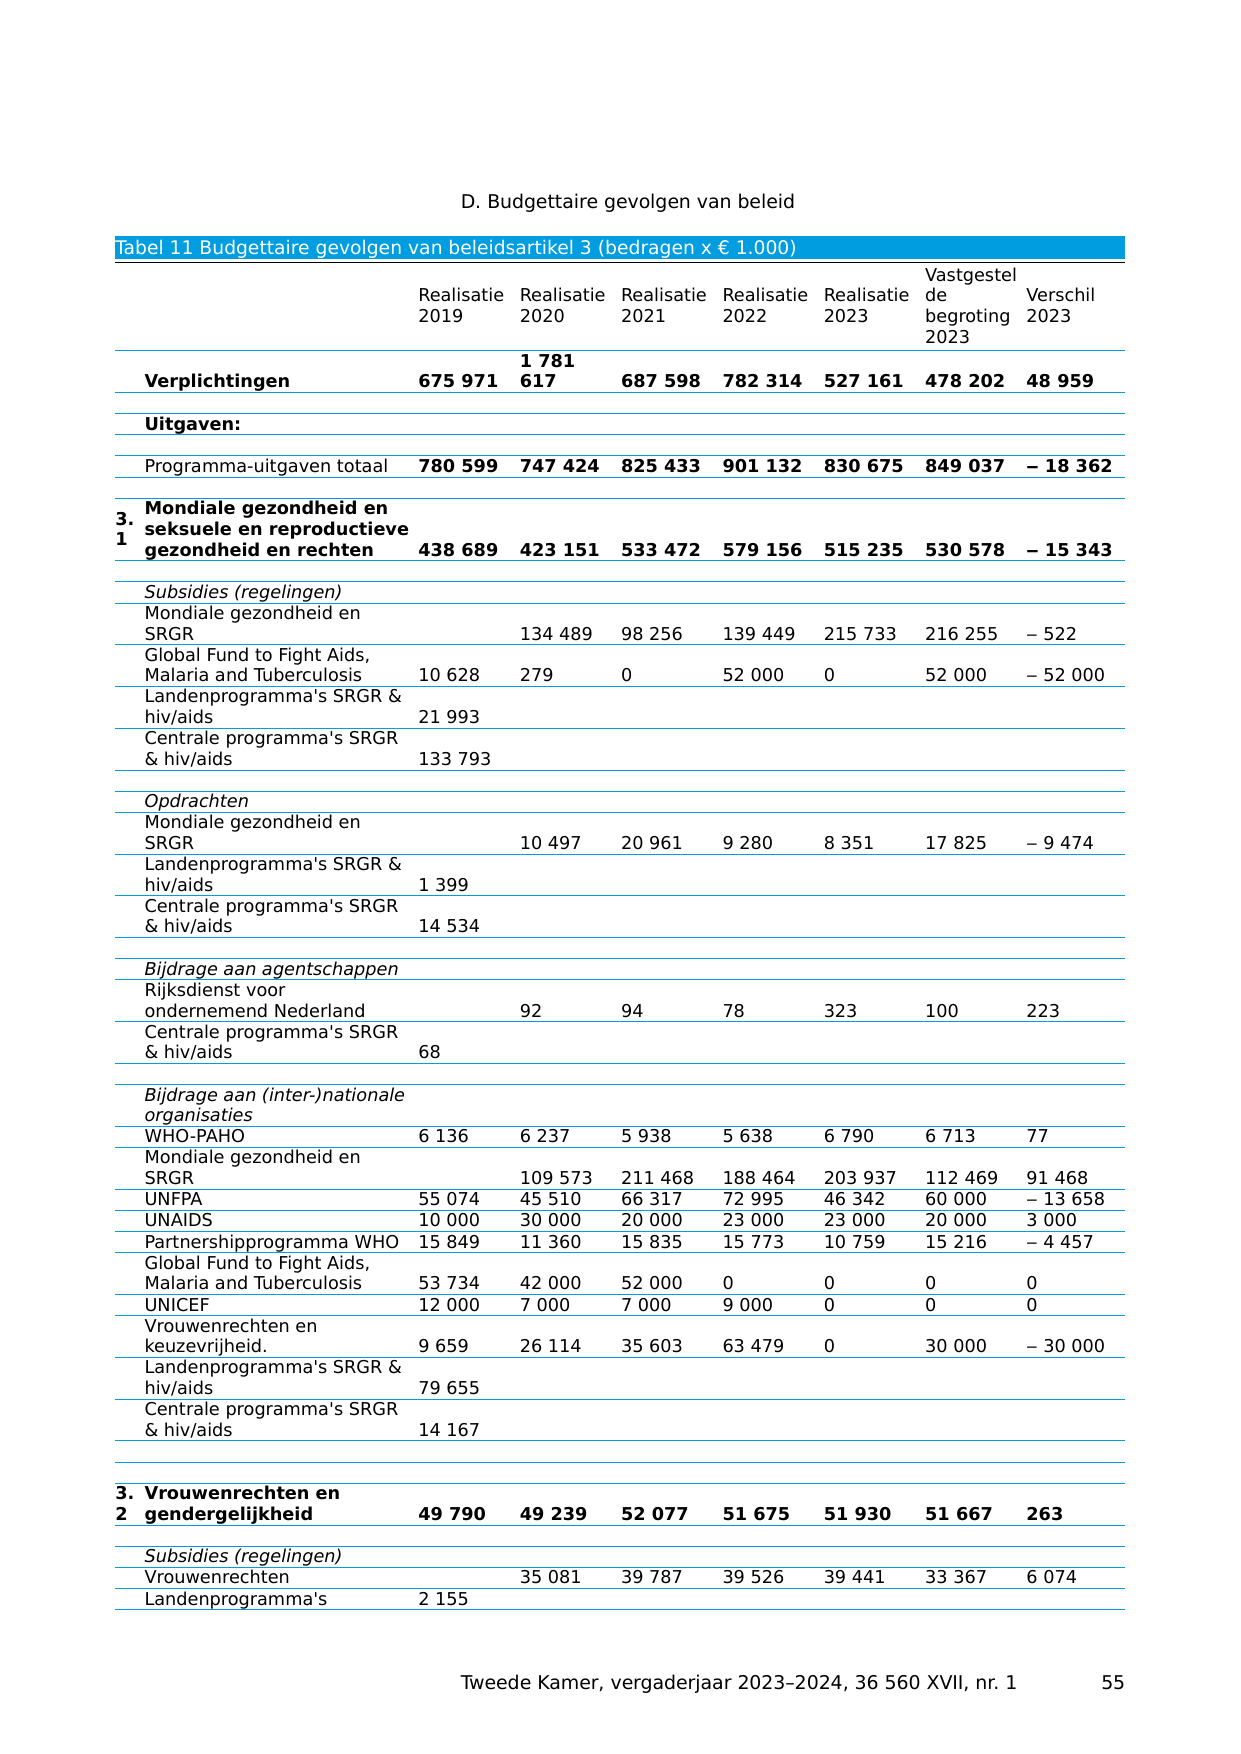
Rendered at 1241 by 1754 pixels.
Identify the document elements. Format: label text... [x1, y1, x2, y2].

table_cell 9 000 [719, 1295, 821, 1315]
table_cell [922, 1358, 1023, 1399]
title D. Budgettaire gevolgen van beleid [461, 191, 1125, 213]
table_cell [115, 959, 141, 979]
table_cell Partnershipprogramma WHO [141, 1232, 415, 1252]
table_cell [115, 1547, 141, 1567]
table_cell [1023, 1064, 1125, 1084]
table_cell [115, 1148, 141, 1189]
table_cell [115, 582, 141, 602]
table_cell [618, 393, 719, 413]
table_cell 10 628 [415, 645, 517, 686]
table_cell [719, 1441, 821, 1462]
table_cell 6 136 [415, 1127, 517, 1147]
table_cell 216 255 [922, 604, 1023, 644]
table_cell [1023, 959, 1125, 979]
table_cell [115, 456, 141, 477]
table_cell [517, 1463, 618, 1483]
table_cell 109 573 [517, 1148, 618, 1189]
table_cell Vastgestelde begroting 2023 [922, 263, 1023, 350]
table_cell 0 [618, 645, 719, 686]
table_cell [415, 414, 517, 434]
table_cell 10 759 [821, 1232, 922, 1252]
table_cell 323 [821, 980, 922, 1021]
table_cell [517, 582, 618, 602]
table_cell [517, 792, 618, 812]
table_cell 478 202 [922, 351, 1023, 392]
table_cell [1023, 771, 1125, 791]
table_cell Realisatie 2021 [618, 263, 719, 350]
table_cell [1023, 414, 1125, 434]
table_cell 26 114 [517, 1316, 618, 1357]
table_cell 45 510 [517, 1190, 618, 1210]
table_cell 139 449 [719, 604, 821, 644]
table_cell [821, 414, 922, 434]
table_cell [141, 1526, 415, 1546]
table_cell [517, 561, 618, 581]
table_cell [115, 813, 141, 853]
table_cell [922, 938, 1023, 958]
table_cell [115, 414, 141, 434]
table_cell 0 [821, 1253, 922, 1294]
table_cell 14 167 [415, 1400, 517, 1440]
table_cell 687 598 [618, 351, 719, 392]
table_cell [415, 604, 517, 644]
table_cell [922, 1085, 1023, 1126]
table_cell 48 959 [1023, 351, 1125, 392]
table_cell [415, 1064, 517, 1084]
table_cell [821, 1358, 922, 1399]
table_cell ‒ 52 000 [1023, 645, 1125, 686]
table_cell [517, 1526, 618, 1546]
table_cell [618, 561, 719, 581]
table_cell [115, 1358, 141, 1399]
table_cell 782 314 [719, 351, 821, 392]
table_cell 100 [922, 980, 1023, 1021]
table_cell ‒ 13 658 [1023, 1190, 1125, 1210]
table_cell 188 464 [719, 1148, 821, 1189]
table_cell [922, 414, 1023, 434]
table_cell [719, 1400, 821, 1440]
table_cell [618, 1022, 719, 1063]
table_cell 94 [618, 980, 719, 1021]
table_cell [517, 1547, 618, 1567]
table_cell 3.2 [115, 1484, 141, 1524]
table_cell [821, 435, 922, 455]
table_cell 263 [1023, 1484, 1125, 1524]
table_cell [415, 582, 517, 602]
table_cell [115, 604, 141, 644]
table_cell [115, 1253, 141, 1294]
table_cell [922, 1441, 1023, 1462]
table_cell [115, 1295, 141, 1315]
table_cell [517, 414, 618, 434]
table_cell 23 000 [719, 1211, 821, 1231]
table_cell [922, 1547, 1023, 1567]
table_cell [415, 561, 517, 581]
table_cell [821, 561, 922, 581]
table_cell [618, 855, 719, 895]
table_cell [115, 792, 141, 812]
table_cell 423 151 [517, 499, 618, 560]
table_cell 12 000 [415, 1295, 517, 1315]
table_cell [922, 1589, 1023, 1609]
table_cell [517, 1589, 618, 1609]
table_cell [517, 1358, 618, 1399]
table_cell 72 995 [719, 1190, 821, 1210]
table_cell 0 [922, 1295, 1023, 1315]
table_cell UNAIDS [141, 1211, 415, 1231]
table_cell 23 000 [821, 1211, 922, 1231]
table_cell [115, 1085, 141, 1126]
table_cell 10 497 [517, 813, 618, 853]
table_cell [922, 435, 1023, 455]
table_cell 3.1 [115, 499, 141, 560]
table_cell [415, 478, 517, 498]
table_cell [141, 938, 415, 958]
table_cell [922, 687, 1023, 728]
table_cell 17 825 [922, 813, 1023, 853]
table_cell 51 675 [719, 1484, 821, 1524]
table_cell [415, 435, 517, 455]
table_cell [517, 896, 618, 937]
table_cell [141, 435, 415, 455]
table_cell ‒ 4 457 [1023, 1232, 1125, 1252]
table_cell 35 603 [618, 1316, 719, 1357]
table_cell [115, 1232, 141, 1252]
table_cell [821, 1526, 922, 1546]
table_cell Global Fund to Fight Aids, Malaria and Tuberculosis [141, 645, 415, 686]
table_cell Mondiale gezondheid en SRGR [141, 1148, 415, 1189]
table_cell [415, 393, 517, 413]
table_cell [415, 1526, 517, 1546]
table_cell [415, 1148, 517, 1189]
table_cell 46 342 [821, 1190, 922, 1210]
table_cell [141, 1441, 415, 1462]
table_cell 675 971 [415, 351, 517, 392]
table_cell 39 787 [618, 1568, 719, 1588]
table_cell 203 937 [821, 1148, 922, 1189]
table_cell 527 161 [821, 351, 922, 392]
table_cell Mondiale gezondheid en SRGR [141, 813, 415, 853]
table_cell [141, 393, 415, 413]
table_cell Landenprogramma's SRGR & hiv/aids [141, 687, 415, 728]
table_cell [141, 263, 415, 350]
table_cell [141, 478, 415, 498]
table_cell 39 441 [821, 1568, 922, 1588]
table_cell [115, 351, 141, 392]
table_cell 15 773 [719, 1232, 821, 1252]
table_cell Vrouwenrechten [141, 1568, 415, 1588]
table_cell [821, 729, 922, 769]
table_cell [415, 1085, 517, 1126]
table_cell [115, 263, 141, 350]
table_cell [115, 729, 141, 769]
table_cell Subsidies (regelingen) [141, 1547, 415, 1567]
table_cell UNICEF [141, 1295, 415, 1315]
table_cell Realisatie 2020 [517, 263, 618, 350]
table_cell 68 [415, 1022, 517, 1063]
table_cell [618, 1085, 719, 1126]
table_cell [719, 478, 821, 498]
table_cell [821, 1441, 922, 1462]
table_cell [1023, 393, 1125, 413]
table_cell [922, 959, 1023, 979]
table_cell 21 993 [415, 687, 517, 728]
table_cell [719, 1463, 821, 1483]
table_cell 530 578 [922, 499, 1023, 560]
table_cell Verschil 2023 [1023, 263, 1125, 350]
table_cell [141, 771, 415, 791]
table_cell [517, 393, 618, 413]
table_cell Bijdrage aan agentschappen [141, 959, 415, 979]
table_cell 5 638 [719, 1127, 821, 1147]
table_cell [115, 1316, 141, 1357]
table_cell Centrale programma's SRGR & hiv/aids [141, 729, 415, 769]
table_cell 0 [719, 1253, 821, 1294]
table_cell [415, 959, 517, 979]
table_cell 747 424 [517, 456, 618, 477]
table_cell [415, 1441, 517, 1462]
table_cell Opdrachten [141, 792, 415, 812]
table_cell [1023, 1526, 1125, 1546]
table_cell [115, 1064, 141, 1084]
table_cell 92 [517, 980, 618, 1021]
table_cell [618, 729, 719, 769]
table_cell [719, 561, 821, 581]
table_cell 10 000 [415, 1211, 517, 1231]
table_cell 6 237 [517, 1127, 618, 1147]
table_cell [115, 1568, 141, 1588]
table_cell 9 659 [415, 1316, 517, 1357]
table_cell [1023, 1547, 1125, 1567]
table_cell [821, 959, 922, 979]
table_cell 33 367 [922, 1568, 1023, 1588]
table_cell 63 479 [719, 1316, 821, 1357]
table_cell [141, 1463, 415, 1483]
table_cell [1023, 582, 1125, 602]
table_cell [821, 896, 922, 937]
table_cell [719, 938, 821, 958]
table_cell [1023, 1589, 1125, 1609]
table_cell [1023, 1022, 1125, 1063]
table_cell ‒ 522 [1023, 604, 1125, 644]
table_cell [719, 582, 821, 602]
table_cell [719, 1022, 821, 1063]
table_cell [115, 896, 141, 937]
table_cell [618, 938, 719, 958]
table_cell [115, 645, 141, 686]
table_cell [115, 478, 141, 498]
table_cell [618, 1526, 719, 1546]
table_cell [517, 729, 618, 769]
table_cell [115, 1211, 141, 1231]
table_cell [922, 582, 1023, 602]
table_cell [821, 1589, 922, 1609]
table_cell [618, 771, 719, 791]
table_cell 20 000 [618, 1211, 719, 1231]
table_cell [922, 1400, 1023, 1440]
table_cell Subsidies (regelingen) [141, 582, 415, 602]
table_cell [618, 896, 719, 937]
table_cell 0 [821, 1295, 922, 1315]
table_cell WHO-PAHO [141, 1127, 415, 1147]
table_cell UNFPA [141, 1190, 415, 1210]
table_cell [1023, 1441, 1125, 1462]
table_cell [922, 792, 1023, 812]
table_cell ‒ 30 000 [1023, 1316, 1125, 1357]
table_cell [618, 1547, 719, 1567]
table_cell [922, 561, 1023, 581]
table_cell Centrale programma's SRGR & hiv/aids [141, 896, 415, 937]
table_cell 279 [517, 645, 618, 686]
table_cell [115, 1022, 141, 1063]
table_cell 901 132 [719, 456, 821, 477]
table_cell [922, 771, 1023, 791]
table_cell [517, 771, 618, 791]
table_cell [517, 1441, 618, 1462]
table_cell [415, 771, 517, 791]
table_cell [517, 1400, 618, 1440]
table_cell 35 081 [517, 1568, 618, 1588]
table_cell 849 037 [922, 456, 1023, 477]
table_cell 533 472 [618, 499, 719, 560]
table_cell 49 790 [415, 1484, 517, 1524]
table_cell [115, 1127, 141, 1147]
table_cell [415, 938, 517, 958]
table_cell Realisatie 2023 [821, 263, 922, 350]
table_cell 42 000 [517, 1253, 618, 1294]
table_cell [115, 1526, 141, 1546]
table_cell 0 [922, 1253, 1023, 1294]
table_cell 52 000 [719, 645, 821, 686]
table_cell 79 655 [415, 1358, 517, 1399]
table_cell [1023, 1085, 1125, 1126]
table_cell [922, 393, 1023, 413]
table_cell 223 [1023, 980, 1125, 1021]
table_cell [618, 1400, 719, 1440]
table_cell [415, 792, 517, 812]
table_cell 134 489 [517, 604, 618, 644]
table_cell [719, 729, 821, 769]
table_cell [719, 896, 821, 937]
table_cell [618, 478, 719, 498]
table_cell 211 468 [618, 1148, 719, 1189]
table_cell 30 000 [922, 1316, 1023, 1357]
table_cell 51 930 [821, 1484, 922, 1524]
table_cell [922, 855, 1023, 895]
table_cell 438 689 [415, 499, 517, 560]
table_cell [141, 1064, 415, 1084]
table_cell Centrale programma's SRGR & hiv/aids [141, 1022, 415, 1063]
table_cell 6 074 [1023, 1568, 1125, 1588]
table_cell Uitgaven: [141, 414, 415, 434]
table_cell 3 000 [1023, 1211, 1125, 1231]
table_cell [618, 959, 719, 979]
table_cell [922, 1022, 1023, 1063]
table_cell [719, 1547, 821, 1567]
table_cell 5 938 [618, 1127, 719, 1147]
table_cell Realisatie 2019 [415, 263, 517, 350]
table_cell [415, 1568, 517, 1588]
table_cell [719, 1085, 821, 1126]
table_cell [1023, 687, 1125, 728]
table_cell ‒ 9 474 [1023, 813, 1125, 853]
table_cell 52 077 [618, 1484, 719, 1524]
table_cell Landenprogramma's SRGR & hiv/aids [141, 1358, 415, 1399]
table_cell [115, 1190, 141, 1210]
table_cell [618, 1358, 719, 1399]
table_cell [115, 771, 141, 791]
table_cell [115, 561, 141, 581]
table_cell [922, 1526, 1023, 1546]
table_cell 39 526 [719, 1568, 821, 1588]
table_cell [922, 896, 1023, 937]
table_cell [517, 1022, 618, 1063]
table_cell [618, 582, 719, 602]
table_cell [415, 1547, 517, 1567]
table_cell [1023, 1400, 1125, 1440]
table_cell [1023, 896, 1125, 937]
table_cell 15 849 [415, 1232, 517, 1252]
table_cell 133 793 [415, 729, 517, 769]
table_cell [821, 393, 922, 413]
table_cell [517, 855, 618, 895]
table_cell [821, 855, 922, 895]
table_cell [719, 959, 821, 979]
table_cell 66 317 [618, 1190, 719, 1210]
table_cell [115, 1441, 141, 1462]
table_cell 0 [1023, 1253, 1125, 1294]
table_cell 112 469 [922, 1148, 1023, 1189]
table_cell 9 280 [719, 813, 821, 853]
table_cell 20 961 [618, 813, 719, 853]
table_cell [115, 980, 141, 1021]
table_cell [618, 1463, 719, 1483]
table_cell [1023, 1358, 1125, 1399]
table_cell [719, 1064, 821, 1084]
table_cell [115, 435, 141, 455]
table_cell [821, 1547, 922, 1567]
table_cell [922, 478, 1023, 498]
table_cell 830 675 [821, 456, 922, 477]
table_cell [922, 1064, 1023, 1084]
table_cell 52 000 [618, 1253, 719, 1294]
table_cell [922, 729, 1023, 769]
table_cell [115, 1400, 141, 1440]
table_cell 20 000 [922, 1211, 1023, 1231]
table_cell Vrouwenrechten en gendergelijkheid [141, 1484, 415, 1524]
table_cell Vrouwenrechten en keuzevrijheid. [141, 1316, 415, 1357]
table_cell [517, 478, 618, 498]
table_cell [821, 478, 922, 498]
table_cell [719, 687, 821, 728]
table_cell [618, 435, 719, 455]
table_cell [517, 1064, 618, 1084]
table_cell Centrale programma's SRGR & hiv/aids [141, 1400, 415, 1440]
table_cell Landenprogramma's [141, 1589, 415, 1609]
table_cell [821, 1463, 922, 1483]
table_cell [517, 687, 618, 728]
table_cell 6 790 [821, 1127, 922, 1147]
table_cell ‒ 18 362 [1023, 456, 1125, 477]
table_cell 515 235 [821, 499, 922, 560]
table_cell [517, 435, 618, 455]
table_cell [821, 1022, 922, 1063]
table_cell [719, 1358, 821, 1399]
table_cell 11 360 [517, 1232, 618, 1252]
table_cell [821, 1400, 922, 1440]
table_cell 0 [821, 1316, 922, 1357]
table_cell [1023, 1463, 1125, 1483]
table_cell [115, 1589, 141, 1609]
table_cell [821, 938, 922, 958]
table_cell Landenprogramma's SRGR & hiv/aids [141, 855, 415, 895]
table_cell 51 667 [922, 1484, 1023, 1524]
table_cell 52 000 [922, 645, 1023, 686]
table_cell 825 433 [618, 456, 719, 477]
table_cell [618, 414, 719, 434]
table_cell 55 074 [415, 1190, 517, 1210]
table_cell [415, 1463, 517, 1483]
table_cell Bijdrage aan (inter-)nationale organisaties [141, 1085, 415, 1126]
table_cell [618, 1064, 719, 1084]
table_cell 0 [821, 645, 922, 686]
table_cell [1023, 561, 1125, 581]
table_cell [115, 687, 141, 728]
table_cell [821, 792, 922, 812]
table_cell [141, 561, 415, 581]
table_cell Mondiale gezondheid en seksuele en reproductieve gezondheid en rechten [141, 499, 415, 560]
table_cell [115, 938, 141, 958]
table_cell 49 239 [517, 1484, 618, 1524]
table_cell [517, 959, 618, 979]
table_cell [618, 792, 719, 812]
table_cell 78 [719, 980, 821, 1021]
table_cell 77 [1023, 1127, 1125, 1147]
table_cell [821, 687, 922, 728]
table_cell [1023, 792, 1125, 812]
table_cell [1023, 938, 1125, 958]
table_cell [821, 582, 922, 602]
table_cell [922, 1463, 1023, 1483]
table_cell [115, 855, 141, 895]
table_cell [517, 1085, 618, 1126]
table_cell Rijksdienst voor ondernemend Nederland [141, 980, 415, 1021]
table_cell 8 351 [821, 813, 922, 853]
table_cell [719, 435, 821, 455]
table_cell Mondiale gezondheid en SRGR [141, 604, 415, 644]
table_cell [719, 414, 821, 434]
table_cell ‒ 15 343 [1023, 499, 1125, 560]
table_cell [719, 771, 821, 791]
table_cell 215 733 [821, 604, 922, 644]
table_cell 7 000 [618, 1295, 719, 1315]
table_cell 6 713 [922, 1127, 1023, 1147]
table_cell 14 534 [415, 896, 517, 937]
table_cell [618, 1441, 719, 1462]
table_cell [821, 1085, 922, 1126]
table_cell [821, 1064, 922, 1084]
table_cell [719, 1589, 821, 1609]
table_cell 7 000 [517, 1295, 618, 1315]
table_cell Programma-uitgaven totaal [141, 456, 415, 477]
table_cell [618, 687, 719, 728]
table_cell [1023, 435, 1125, 455]
table_cell [1023, 478, 1125, 498]
table_cell [115, 1463, 141, 1483]
table_cell 60 000 [922, 1190, 1023, 1210]
table_cell [719, 1526, 821, 1546]
table_cell 15 216 [922, 1232, 1023, 1252]
table_cell [821, 771, 922, 791]
table_cell [415, 980, 517, 1021]
table_cell 579 156 [719, 499, 821, 560]
table_cell 30 000 [517, 1211, 618, 1231]
table_cell Realisatie 2022 [719, 263, 821, 350]
table_cell [415, 813, 517, 853]
table_cell 1 781 617 [517, 351, 618, 392]
table_cell [618, 1589, 719, 1609]
table_cell Global Fund to Fight Aids, Malaria and Tuberculosis [141, 1253, 415, 1294]
table_cell 91 468 [1023, 1148, 1125, 1189]
table_cell 1 399 [415, 855, 517, 895]
table_cell 0 [1023, 1295, 1125, 1315]
table_cell 53 734 [415, 1253, 517, 1294]
table_cell [1023, 855, 1125, 895]
table_cell 98 256 [618, 604, 719, 644]
table_cell [719, 393, 821, 413]
table_cell [115, 393, 141, 413]
table_cell 15 835 [618, 1232, 719, 1252]
table_cell 780 599 [415, 456, 517, 477]
table_cell [1023, 729, 1125, 769]
table_cell [719, 792, 821, 812]
table_cell [719, 855, 821, 895]
table_cell [517, 938, 618, 958]
table_cell Verplichtingen [141, 351, 415, 392]
table_cell 2 155 [415, 1589, 517, 1609]
